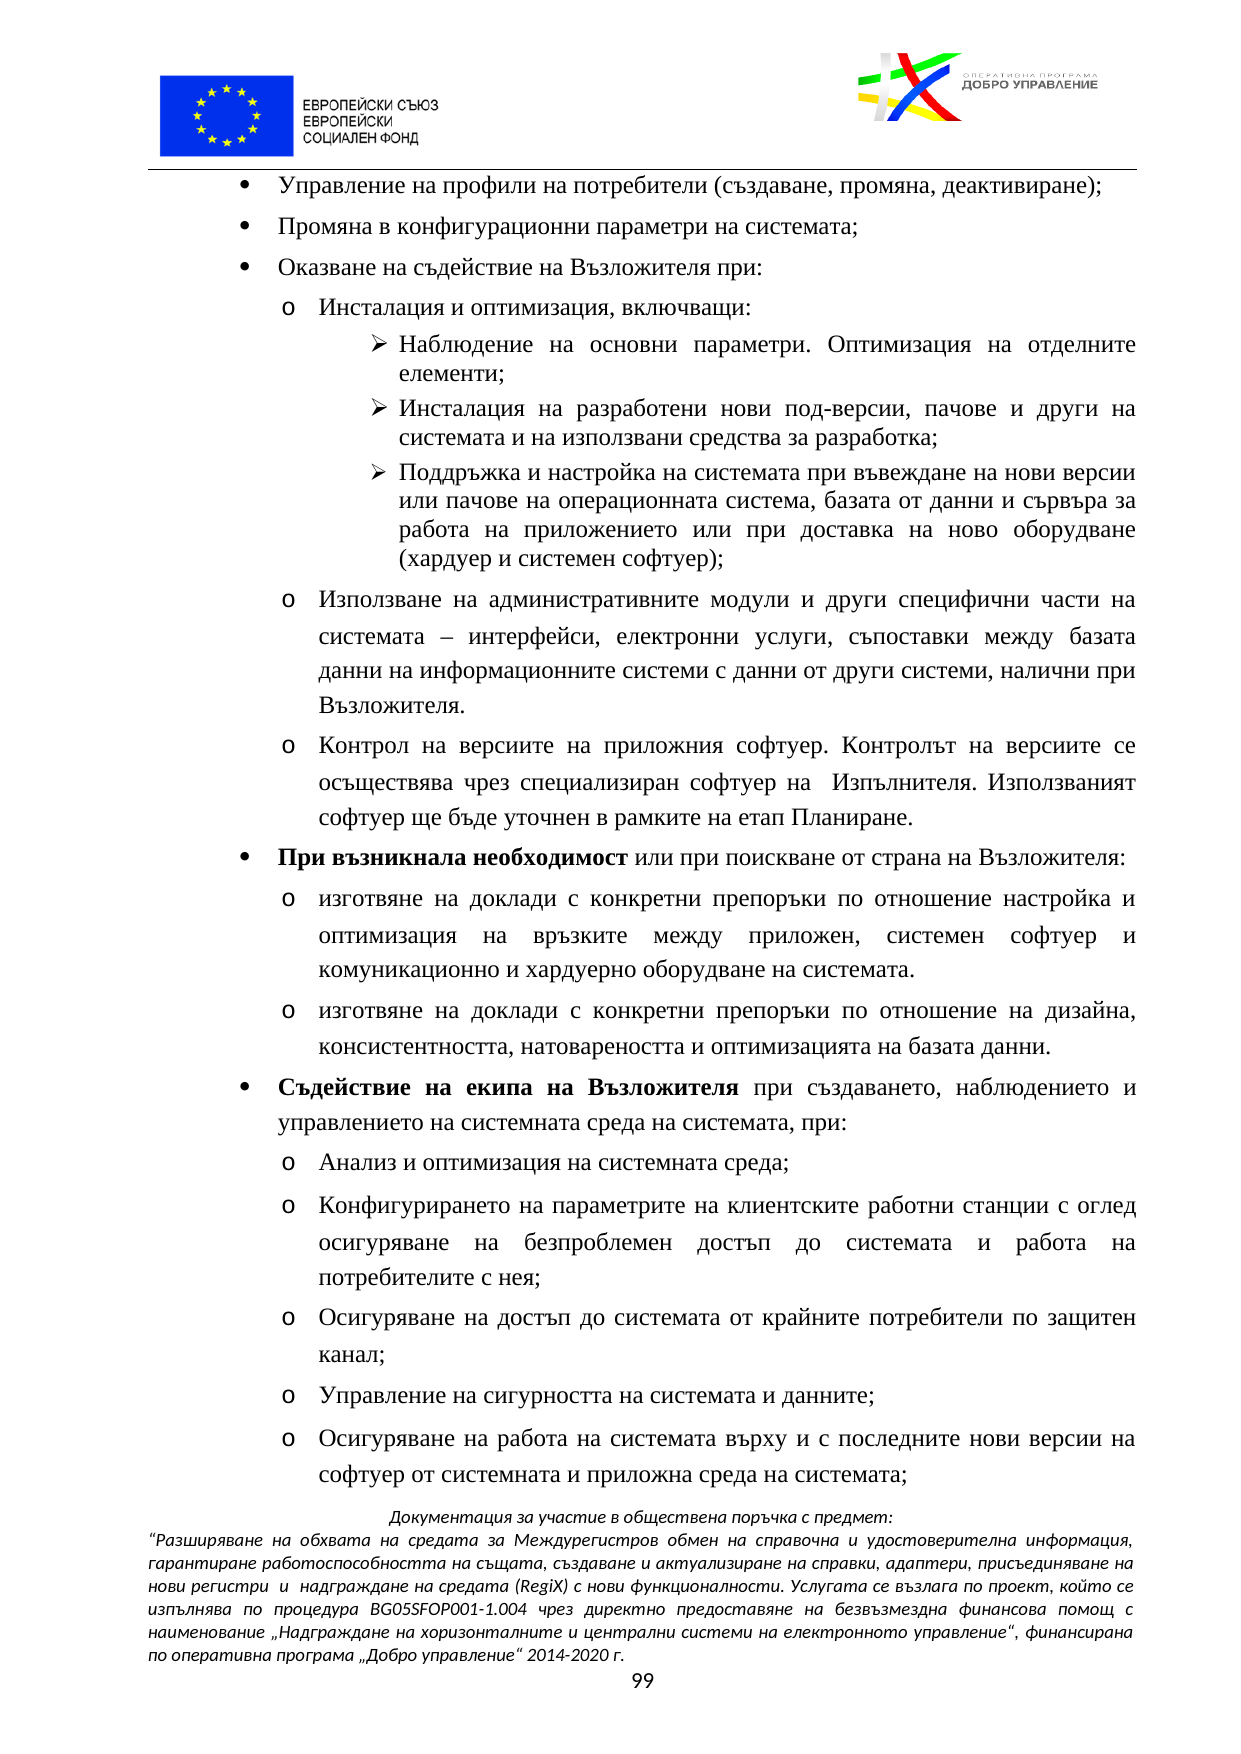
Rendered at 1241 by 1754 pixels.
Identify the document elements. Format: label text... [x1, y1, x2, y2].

list Управление на профили на потребители (създаване, промяна, деактивиране); [240, 170, 1137, 199]
list Инсталация и оптимизация, включващи: [281, 292, 1137, 323]
list Конфигурирането на параметрите на клиентските работни станции с оглед осигуряване на безпроблемен достъп до системата и работа на потребителите с нея; [281, 1191, 1137, 1290]
list Осигуряване на достъп до системата от крайните потребители по защитен канал; [281, 1302, 1137, 1368]
list Съдействие на екипа на Възложителя при създаването, наблюдението и управлението на системната среда на системата, при: [240, 1072, 1137, 1135]
list Наблюдение на основни параметри. Оптимизация на отделните елементи; [369, 329, 1137, 387]
list изготвяне на доклади с конкретни препоръки по отношение настройка и оптимизация на връзките между приложен, системен софтуер и комуникационно и хардуерно оборудване на системата. [281, 883, 1137, 983]
list Контрол на версиите на приложния софтуер. Контролът на версиите се осъществява чрез специализиран софтуер на Изпълнителя. Използваният софтуер ще бъде уточнен в рамките на етап Планиране. [281, 731, 1137, 830]
list Оказване на съдействие на Възложителя при: [240, 252, 1137, 280]
list Инсталация на разработени нови под-версии, пачове и други на системата и на използвани средства за разработка; [369, 393, 1137, 451]
list Анализ и оптимизация на системната среда; [281, 1147, 1137, 1178]
list При възникнала необходимост или при поискване от страна на Възложителя: [240, 842, 1137, 871]
list Поддръжка и настройка на системата при въвеждане на нови версии или пачове на операционната система, базата от данни и сървъра за работа на приложението или при доставка на ново оборудване (хардуер и системен софтуер); [369, 457, 1137, 572]
list Осигуряване на работа на системата върху и с последните нови версии на софтуер от системната и приложна среда на системата; [281, 1423, 1137, 1488]
list Промяна в конфигурационни параметри на системата; [240, 211, 1137, 240]
list Управление на сигурността на системата и данните; [281, 1380, 1137, 1411]
list изготвяне на доклади с конкретни препоръки по отношение на дизайна, консистентността, натовареността и оптимизацията на базата данни. [281, 995, 1137, 1060]
list Използване на административните модули и други специфични части на системата – интерфейси, електронни услуги, съпоставки между базата данни на информационните системи с данни от други системи, налични при Възложителя. [281, 584, 1137, 719]
